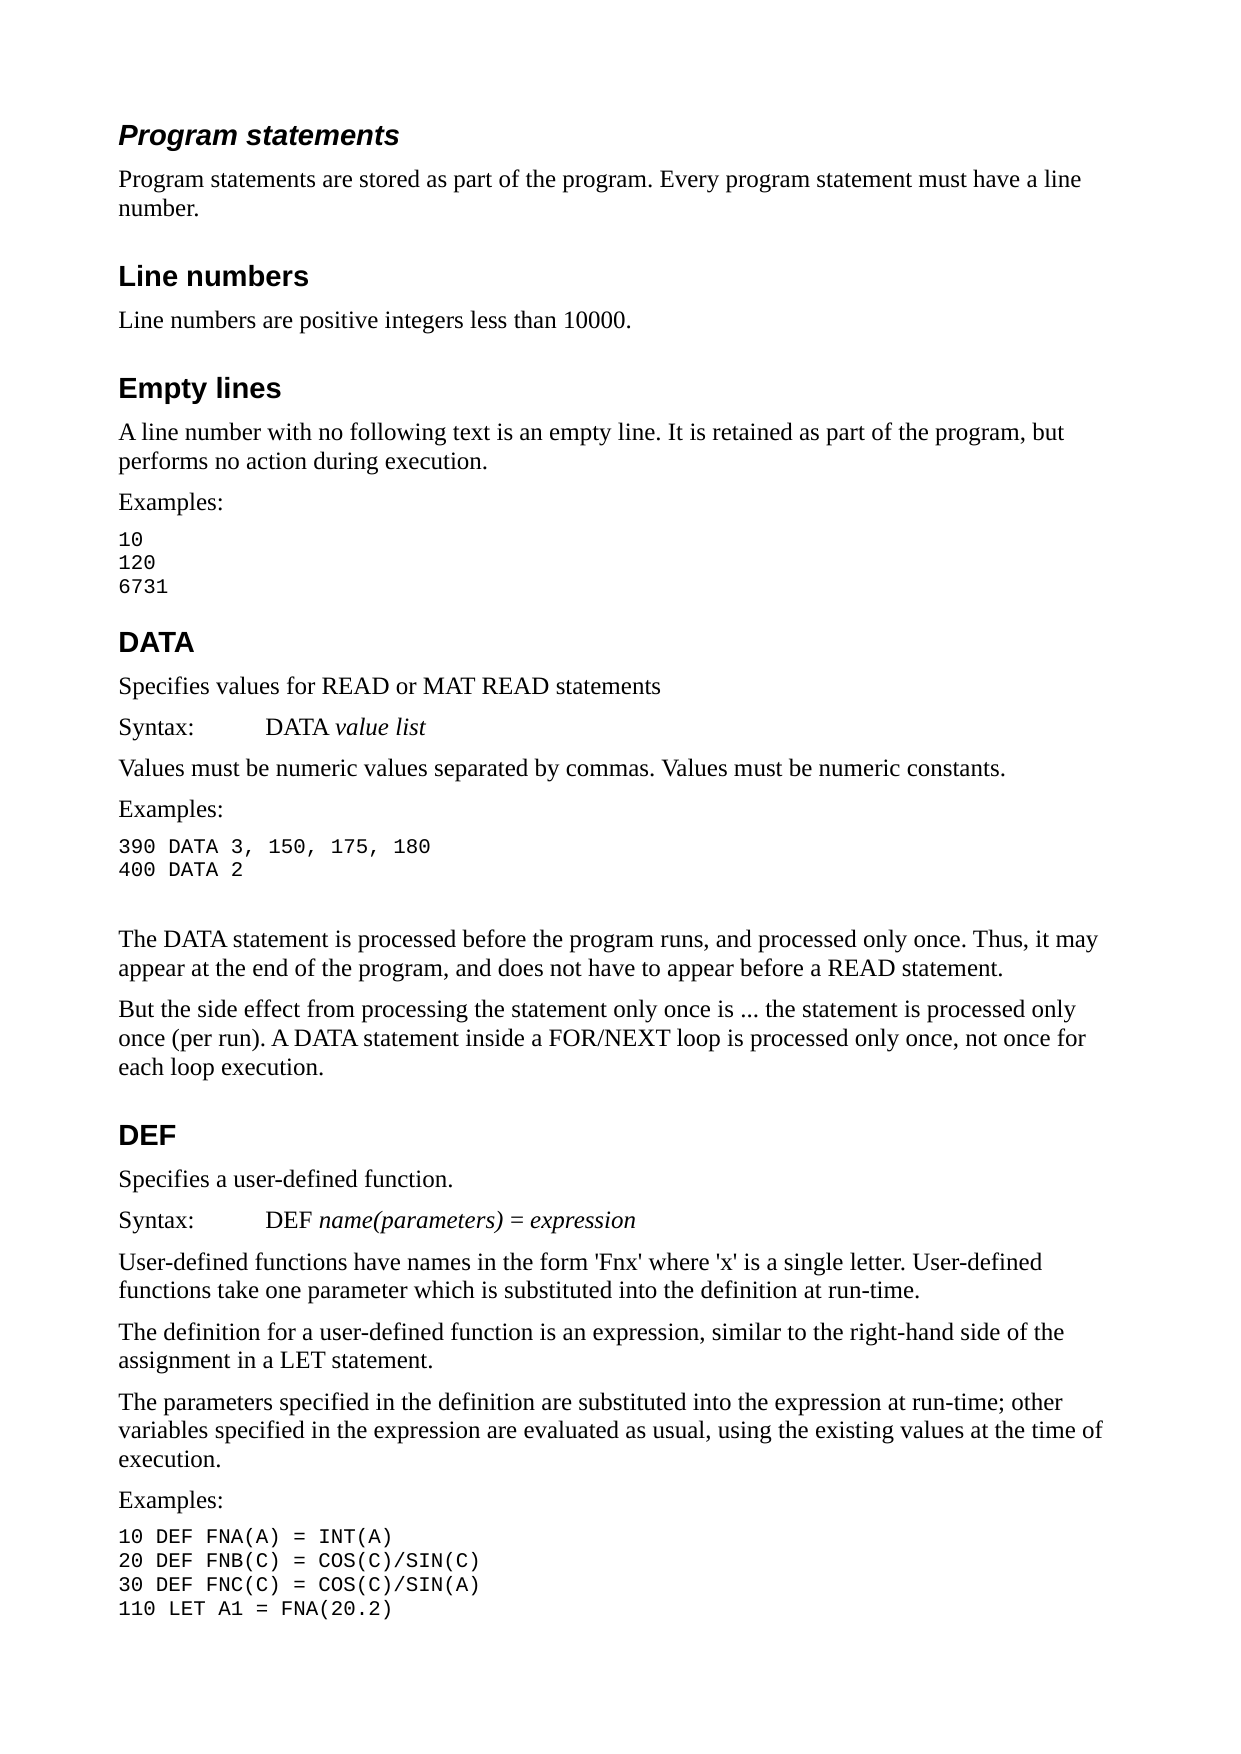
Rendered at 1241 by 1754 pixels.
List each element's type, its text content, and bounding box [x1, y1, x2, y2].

text 6731 [118, 576, 1122, 600]
text 400 DATA 2 [118, 859, 1122, 883]
subtitle Line numbers [118, 259, 1122, 293]
text 390 DATA 3, 150, 175, 180 [118, 836, 1122, 859]
subtitle Program statements [118, 118, 1122, 152]
text 30 DEF FNC(C) = COS(C)/SIN(A) [118, 1574, 1122, 1597]
text Examples: [118, 1485, 1122, 1514]
subtitle DEF [118, 1118, 1122, 1152]
text Syntax: DEF name(parameters) = expression [118, 1205, 1122, 1234]
text Syntax: DATA value list [118, 712, 1122, 741]
text 20 DEF FNB(C) = COS(C)/SIN(C) [118, 1550, 1122, 1574]
text Values must be numeric values separated by commas. Values must be numeric constants. [118, 753, 1122, 782]
text Examples: [118, 487, 1122, 516]
text 120 [118, 552, 1122, 576]
text User-defined functions have names in the form 'Fnx' where 'x' is a single letter. User-defined functions take one parameter which is substituted into the definition at run-time. [118, 1247, 1122, 1304]
text A line number with no following text is an empty line. It is retained as part of the program, but performs no action during execution. [118, 417, 1122, 475]
text Specifies a user-defined function. [118, 1164, 1122, 1193]
text Line numbers are positive integers less than 10000. [118, 305, 1122, 334]
text 10 DEF FNA(A) = INT(A) [118, 1527, 1122, 1550]
text But the side effect from processing the statement only once is ... the statement is processed only once (per run). A DATA statement inside a FOR/NEXT loop is processed only once, not once for each loop execution. [118, 994, 1122, 1081]
text The DATA statement is processed before the program runs, and processed only once. Thus, it may appear at the end of the program, and does not have to appear before a READ statement. [118, 924, 1122, 982]
subtitle DATA [118, 625, 1122, 658]
text The parameters specified in the definition are substituted into the expression at run-time; other variables specified in the expression are evaluated as usual, using the existing values at the time of execution. [118, 1387, 1122, 1473]
text Specifies values for READ or MAT READ statements [118, 671, 1122, 699]
text Program statements are stored as part of the program. Every program statement must have a line number. [118, 164, 1122, 222]
text The definition for a user-defined function is an expression, similar to the right-hand side of the assignment in a LET statement. [118, 1317, 1122, 1374]
text 10 [118, 529, 1122, 552]
text Examples: [118, 794, 1122, 823]
subtitle Empty lines [118, 371, 1122, 405]
text 110 LET A1 = FNA(20.2) [118, 1597, 1122, 1621]
